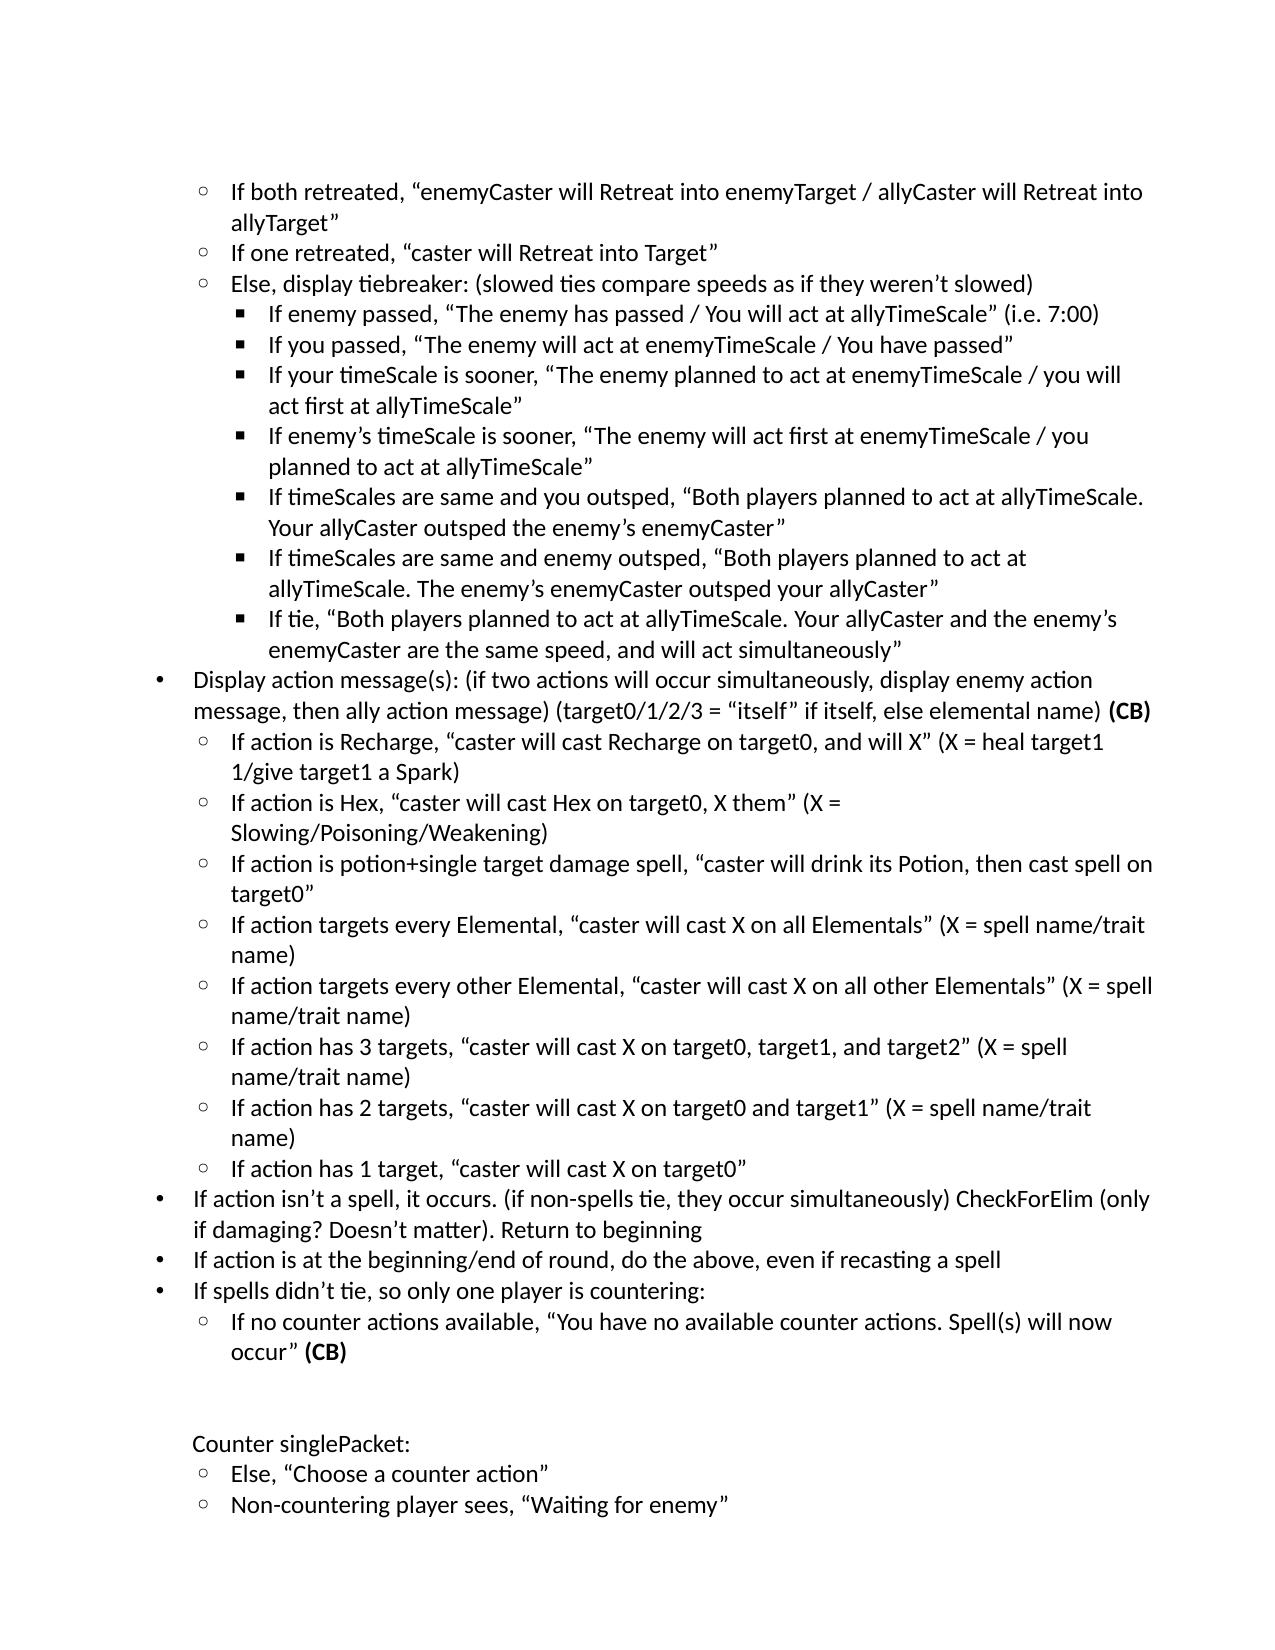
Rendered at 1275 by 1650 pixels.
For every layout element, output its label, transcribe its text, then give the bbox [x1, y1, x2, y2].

list Else, “Choose a counter action” [193, 1458, 1157, 1489]
list If action is Hex, “caster will cast Hex on target0, X them” (X = Slowing/Poisoning/Weakening) [193, 787, 1157, 848]
list If action has 3 targets, “caster will cast X on target0, target1, and target2” (X = spell name/trait name) [193, 1031, 1157, 1092]
list If both retreated, “enemyCaster will Retreat into enemyTarget / allyCaster will Retreat into allyTarget” [193, 176, 1157, 237]
list If action has 2 targets, “caster will cast X on target0 and target1” (X = spell name/trait name) [193, 1092, 1157, 1153]
list If action is at the beginning/end of round, do the above, even if recasting a spell [156, 1244, 1157, 1275]
list If no counter actions available, “You have no available counter actions. Spell(s) will now occur” (CB) [193, 1306, 1157, 1367]
list If enemy’s timeScale is sooner, “The enemy will act first at enemyTimeScale / you planned to act at allyTimeScale” [231, 421, 1157, 482]
list If timeScales are same and you outsped, “Both players planned to act at allyTimeScale. Your allyCaster outsped the enemy’s enemyCaster” [231, 482, 1157, 543]
list If action targets every Elemental, “caster will cast X on all Elementals” (X = spell name/trait name) [193, 909, 1157, 970]
list If your timeScale is sooner, “The enemy planned to act at enemyTimeScale / you will act first at allyTimeScale” [231, 359, 1157, 421]
list If action is Recharge, “caster will cast Recharge on target0, and will X” (X = heal target1 1/give target1 a Spark) [193, 726, 1157, 787]
list If action isn’t a spell, it occurs. (if non-spells tie, they occur simultaneously) CheckForElim (only if damaging? Doesn’t matter). Return to beginning [156, 1183, 1157, 1244]
text Counter singlePacket: [118, 1428, 1157, 1458]
list If enemy passed, “The enemy has passed / You will act at allyTimeScale” (i.e. 7:00) [231, 298, 1157, 329]
list Display action message(s): (if two actions will occur simultaneously, display enemy action message, then ally action message) (target0/1/2/3 = “itself” if itself, else elemental name) (CB) [156, 665, 1157, 726]
list If action targets every other Elemental, “caster will cast X on all other Elementals” (X = spell name/trait name) [193, 970, 1157, 1031]
list Else, display tiebreaker: (slowed ties compare speeds as if they weren’t slowed) [193, 268, 1157, 298]
list If one retreated, “caster will Retreat into Target” [193, 237, 1157, 268]
list If timeScales are same and enemy outsped, “Both players planned to act at allyTimeScale. The enemy’s enemyCaster outsped your allyCaster” [231, 543, 1157, 604]
list If tie, “Both players planned to act at allyTimeScale. Your allyCaster and the enemy’s enemyCaster are the same speed, and will act simultaneously” [231, 604, 1157, 665]
list If spells didn’t tie, so only one player is countering: [156, 1275, 1157, 1306]
list If action has 1 target, “caster will cast X on target0” [193, 1153, 1157, 1183]
list If action is potion+single target damage spell, “caster will drink its Potion, then cast spell on target0” [193, 848, 1157, 909]
list Non-countering player sees, “Waiting for enemy” [193, 1489, 1157, 1519]
list If you passed, “The enemy will act at enemyTimeScale / You have passed” [231, 329, 1157, 359]
